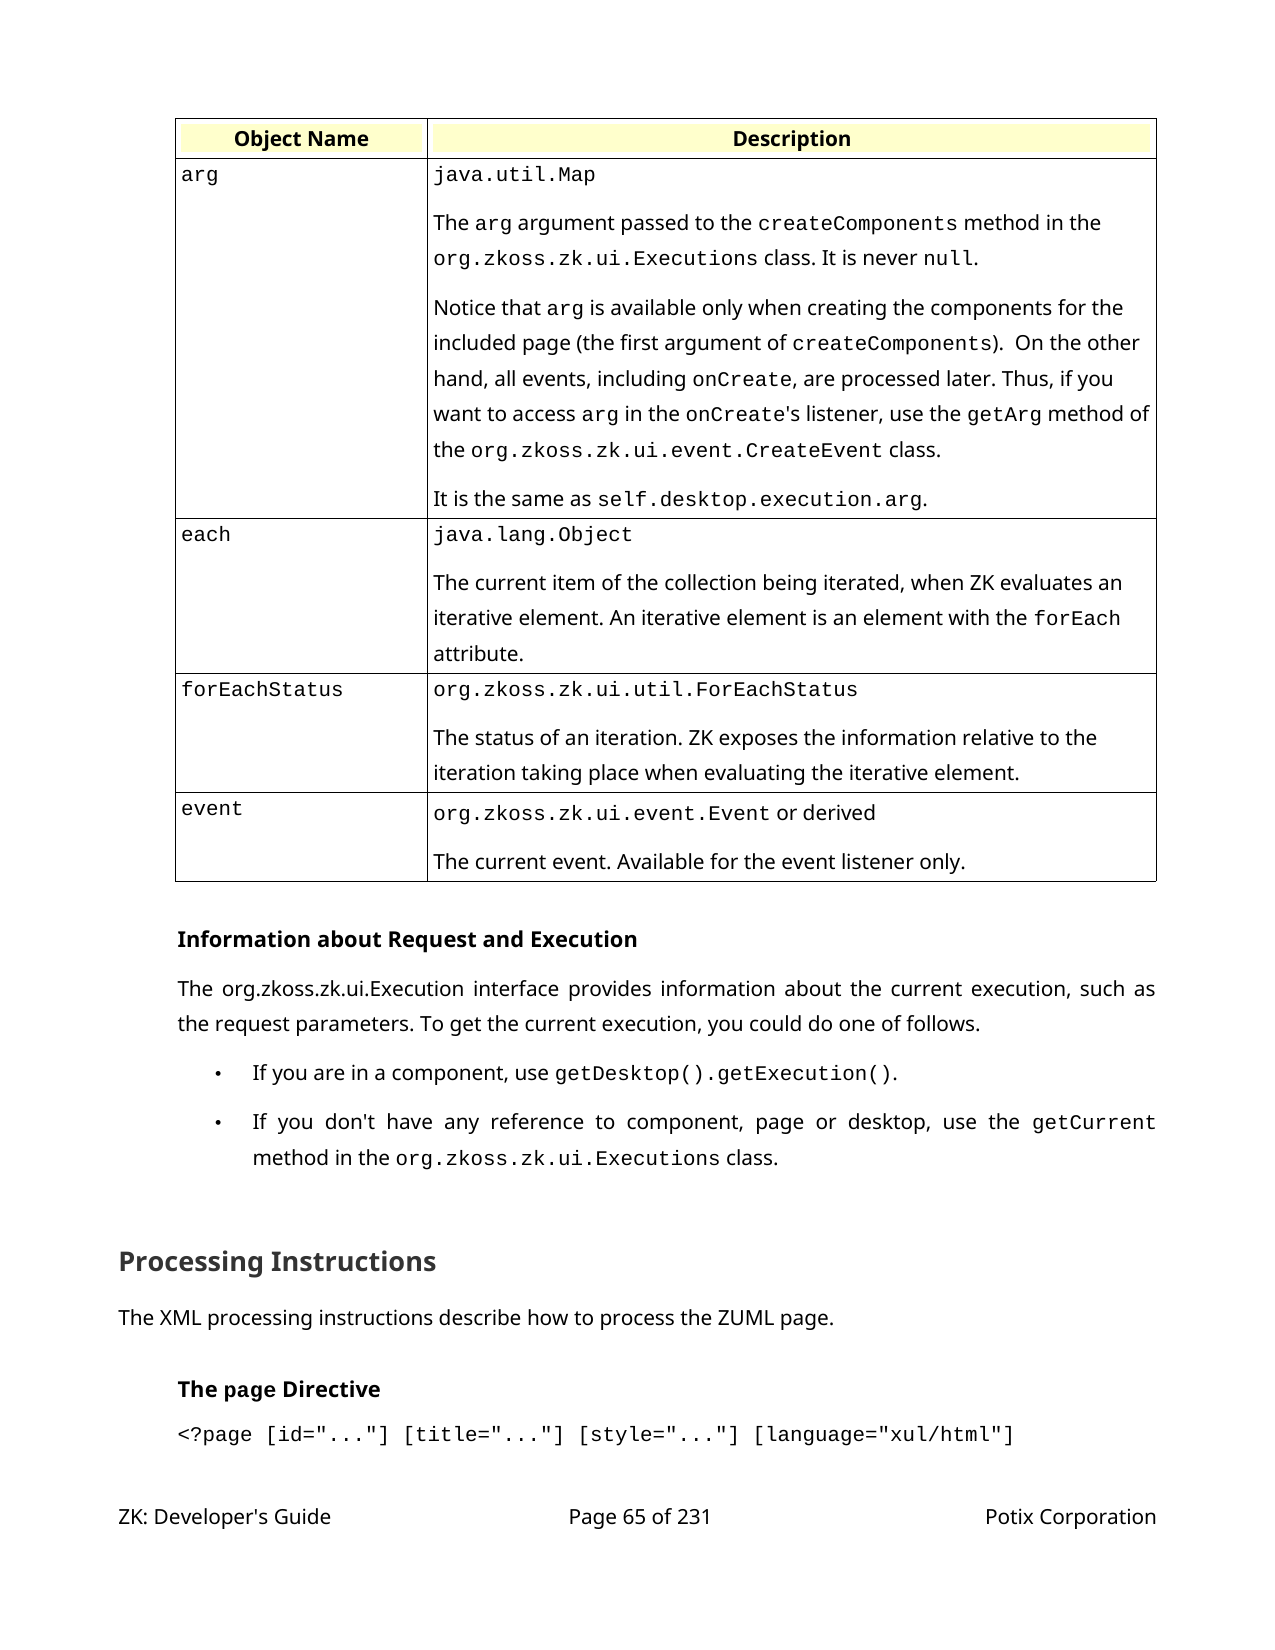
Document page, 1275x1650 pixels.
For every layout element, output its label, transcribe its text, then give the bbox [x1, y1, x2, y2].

table_cell forEachStatus [176, 674, 427, 792]
table_cell java.util.Map The arg argument passed to the createComponents method in the org.zkoss.zk.ui.Executions class. It is never null. Notice that arg is available only when creating the components for the included page (the first argument of createComponents). On the other hand, all events, including onCreate, are processed later. Thus, if you want to access arg in the onCreate's listener, use the getArg method of the org.zkoss.zk.ui.event.CreateEvent class. It is the same as self.desktop.execution.arg. [428, 159, 1156, 518]
table_cell event [176, 793, 427, 881]
text The XML processing instructions describe how to process the ZUML page. [118, 1303, 1157, 1331]
subtitle Processing Instructions [118, 1242, 1157, 1279]
table_header Object Name [176, 119, 427, 158]
table_cell org.zkoss.zk.ui.util.ForEachStatus The status of an iteration. ZK exposes the information relative to the iteration taking place when evaluating the iterative element. [428, 674, 1156, 792]
table_cell java.lang.Object The current item of the collection being iterated, when ZK evaluates an iterative element. An iterative element is an element with the forEach attribute. [428, 519, 1156, 673]
table_cell each [176, 519, 427, 673]
table_cell org.zkoss.zk.ui.event.Event or derived The current event. Available for the event listener only. [428, 793, 1156, 881]
text The org.zkoss.zk.ui.Execution interface provides information about the current execution, such as the request parameters. To get the current execution, you could do one of follows. [177, 974, 1157, 1038]
subtitle Information about Request and Execution [177, 923, 1157, 953]
subtitle The page Directive [177, 1373, 1157, 1403]
list If you don't have any reference to component, page or desktop, use the getCurrent method in the org.zkoss.zk.ui.Executions class. [215, 1107, 1157, 1171]
table_cell arg [176, 159, 427, 518]
table_header Description [428, 119, 1156, 158]
list If you are in a component, use getDesktop().getExecution(). [215, 1058, 1157, 1087]
text <?page [id="..."] [title="..."] [style="..."] [language="xul/html"] [177, 1424, 1157, 1448]
